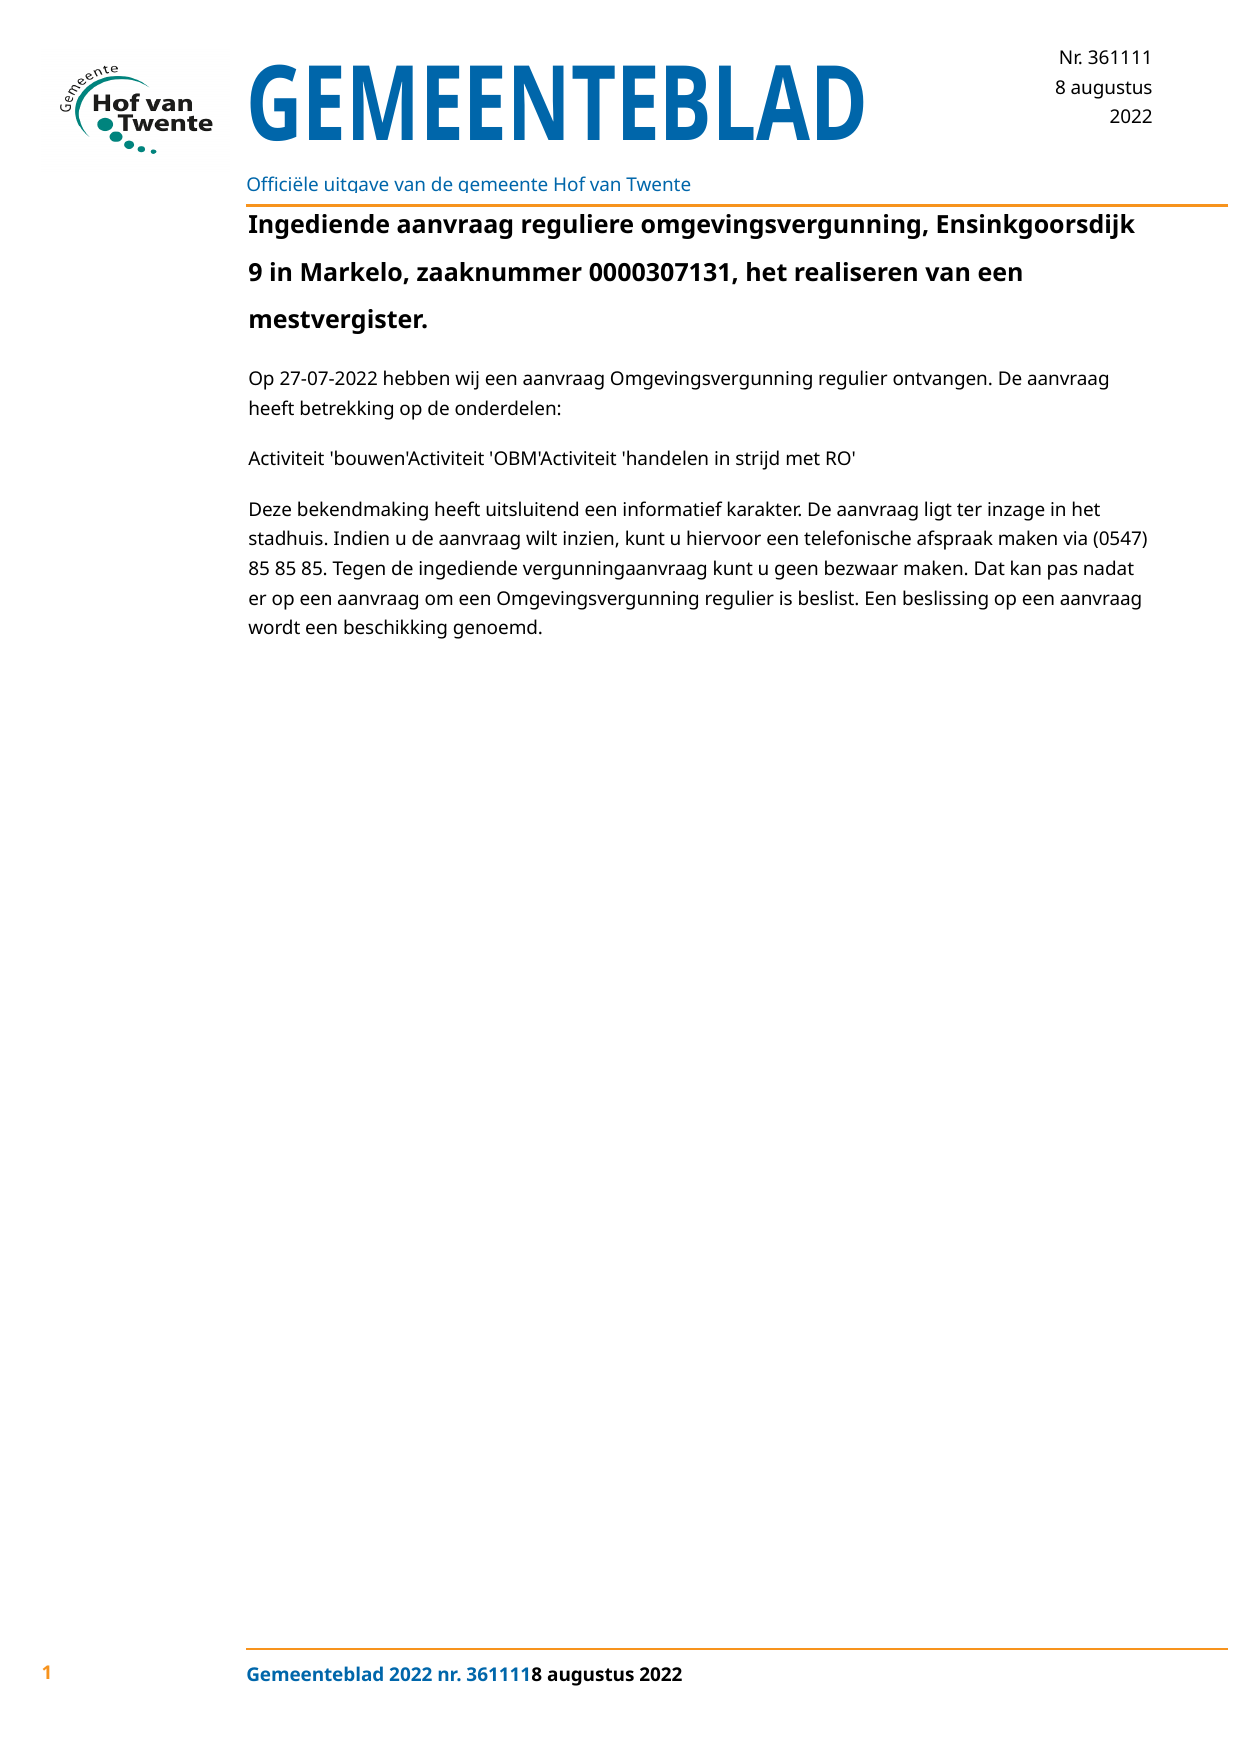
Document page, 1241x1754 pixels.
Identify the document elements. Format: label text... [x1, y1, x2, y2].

text Ingediende aanvraag reguliere omgevingsvergunning, Ensinkgoorsdijk 9 in Markelo, zaaknummer 0000307131, het realiseren van een mestvergister. [248, 207, 1152, 336]
text Deze bekendmaking heeft uitsluitend een informatief karakter. De aanvraag ligt ter inzage in het stadhuis. Indien u de aanvraag wilt inzien, kunt u hiervoor een telefonische afspraak maken via (0547) 85 85 85. Tegen de ingediende vergunningaanvraag kunt u geen bezwaar maken. Dat kan pas nadat er op een aanvraag om een Omgevingsvergunning regulier is beslist. Een beslissing op een aanvraag wordt een beschikking genoemd. [248, 496, 1152, 640]
text Activiteit 'bouwen'Activiteit 'OBM'Activiteit 'handelen in strijd met RO' [248, 446, 1152, 471]
picture [41, 47, 231, 172]
text Op 27-07-2022 hebben wij een aanvraag Omgevingsvergunning regulier ontvangen. De aanvraag heeft betrekking op de onderdelen: [248, 366, 1152, 421]
